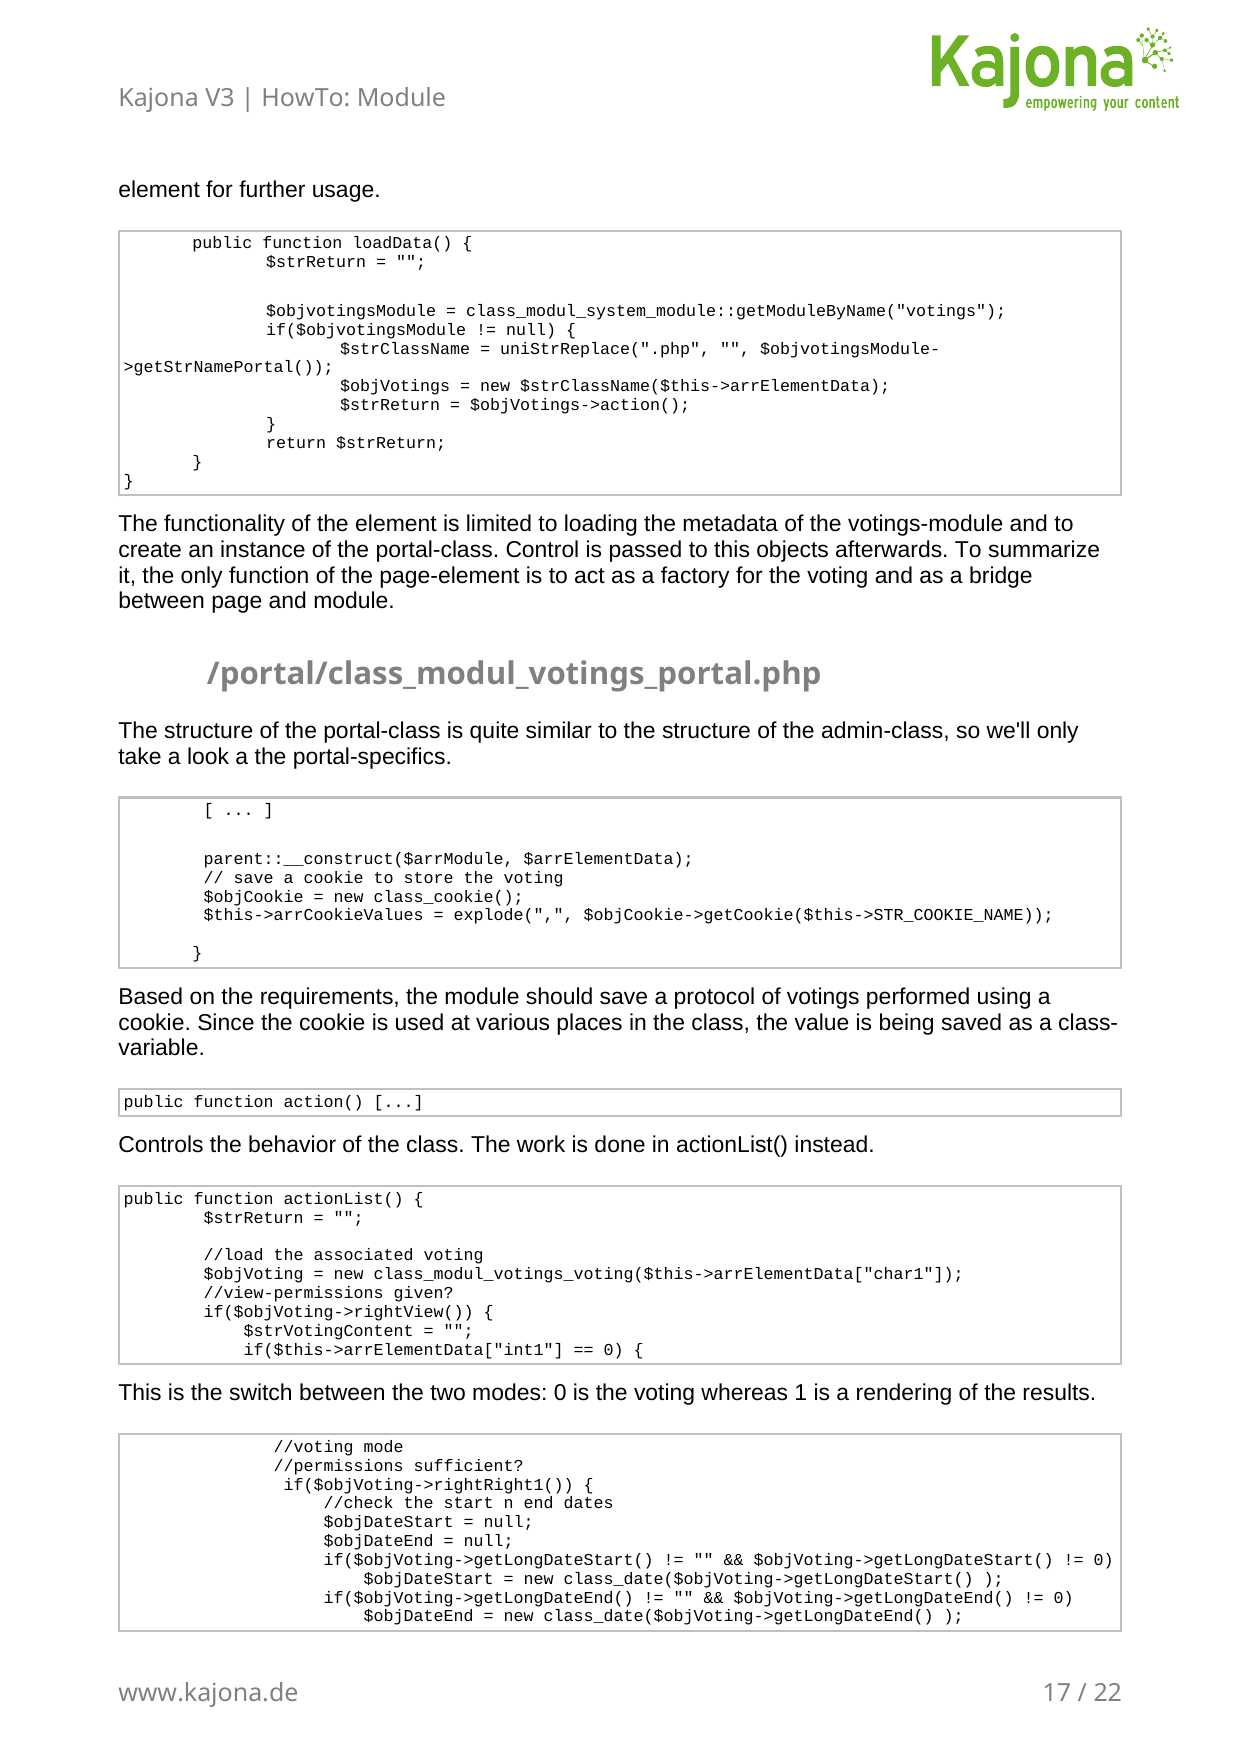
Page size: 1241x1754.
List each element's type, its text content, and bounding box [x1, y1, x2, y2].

text $objvotingsModule = class_modul_system_module::getModuleByName("votings"); if($objvotingsModule != null) { $strClassName = uniStrReplace(".php", "", $objvotingsModule->getStrNamePortal()); $objVotings = new $strClassName($this->arrElementData); $strReturn = $objVotings->action(); } return $strReturn; } } [120, 297, 1120, 494]
text public function actionList() { $strReturn = ""; //load the associated voting $objVoting = new class_modul_votings_voting($this->arrElementData["char1"]); //view-permissions given? if($objVoting->rightView()) { $strVotingContent = ""; if($this->arrElementData["int1"] == 0) { [120, 1187, 1120, 1363]
text Based on the requirements, the module should save a protocol of votings performed using a cookie. Since the cookie is used at various places in the class, the value is being saved as a class-variable. [118, 984, 1122, 1061]
text parent::__construct($arrModule, $arrElementData); // save a cookie to store the voting $objCookie = new class_cookie(); $this->arrCookieValues = explode(",", $objCookie->getCookie($this->STR_COOKIE_NAME)); } [120, 845, 1120, 967]
text This is the switch between the two modes: 0 is the voting whereas 1 is a rendering of the results. [118, 1380, 1122, 1406]
text //voting mode //permissions sufficient? if($objVoting->rightRight1()) { //check the start n end dates $objDateStart = null; $objDateEnd = null; if($objVoting->getLongDateStart() != "" && $objVoting->getLongDateStart() != 0) $objDateStart = new class_date($objVoting->getLongDateStart() ); if($objVoting->getLongDateEnd() != "" && $objVoting->getLongDateEnd() != 0) $objDateEnd = new class_date($objVoting->getLongDateEnd() ); [120, 1435, 1120, 1630]
text Controls the behavior of the class. The work is done in actionList() instead. [118, 1132, 1122, 1158]
text [ ... ] [120, 799, 1120, 820]
text The functionality of the element is limited to loading the metadata of the votings-module and to create an instance of the portal-class. Control is passed to this objects afterwards. To summarize it, the only function of the page-element is to act as a factory for the voting and as a bridge between page and module. [118, 511, 1122, 614]
text The structure of the portal-class is quite similar to the structure of the admin-class, so we'll only take a look a the portal-specifics. [118, 718, 1122, 769]
text element for further usage. [118, 177, 1122, 202]
subtitle /portal/class_modul_votings_portal.php [118, 651, 1122, 693]
text public function loadData() { $strReturn = ""; [120, 232, 1120, 272]
text public function action() [...] [120, 1090, 1120, 1115]
